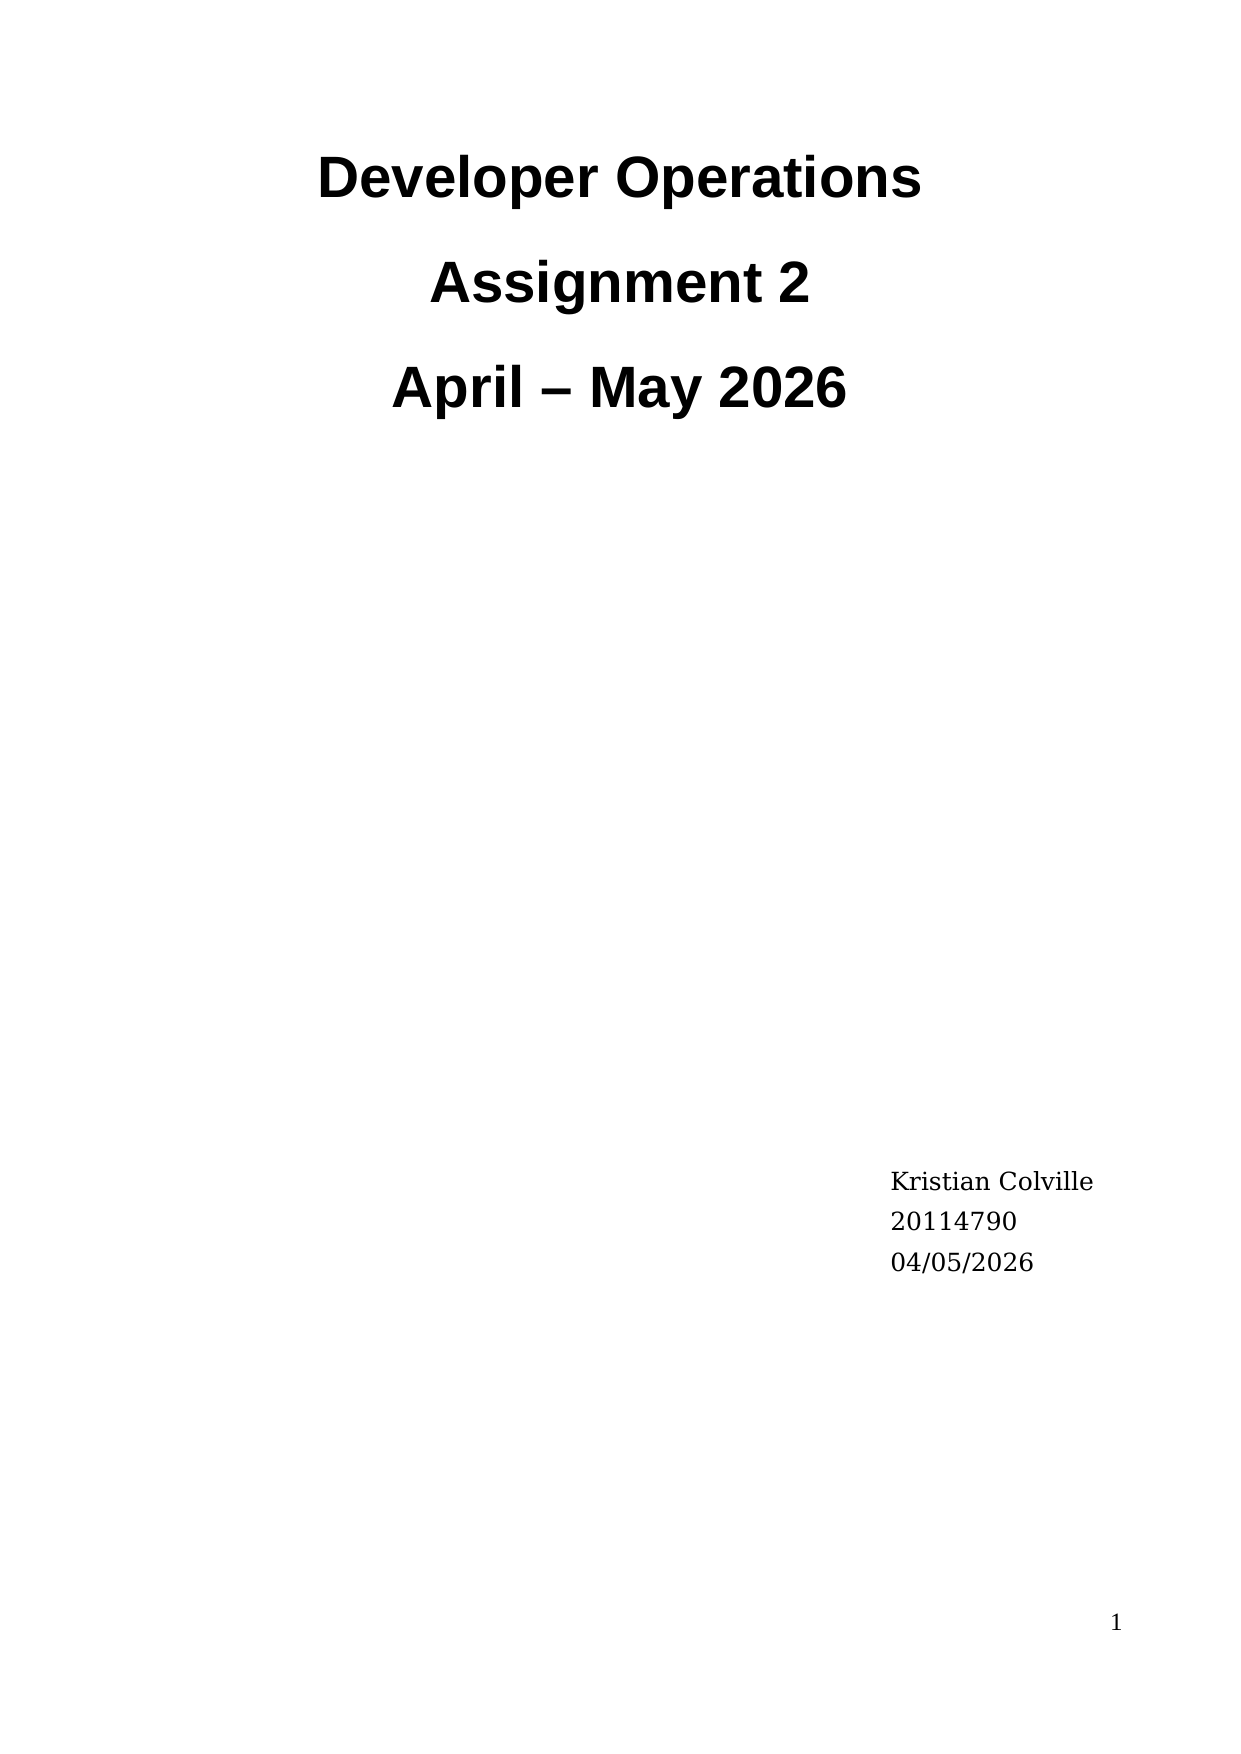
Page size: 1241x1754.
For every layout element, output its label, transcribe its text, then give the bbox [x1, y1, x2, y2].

title Assignment 2 [118, 248, 1122, 315]
table_cell 20114790 [885, 1202, 1122, 1242]
table_header Kristian Colville [885, 1161, 1122, 1202]
title Developer Operations [118, 143, 1122, 210]
table_cell [118, 1242, 884, 1283]
table_cell [118, 1202, 884, 1242]
table_header [118, 1161, 884, 1202]
table_cell 04/05/2026 [885, 1242, 1122, 1283]
title April – May 2026 [118, 352, 1122, 419]
